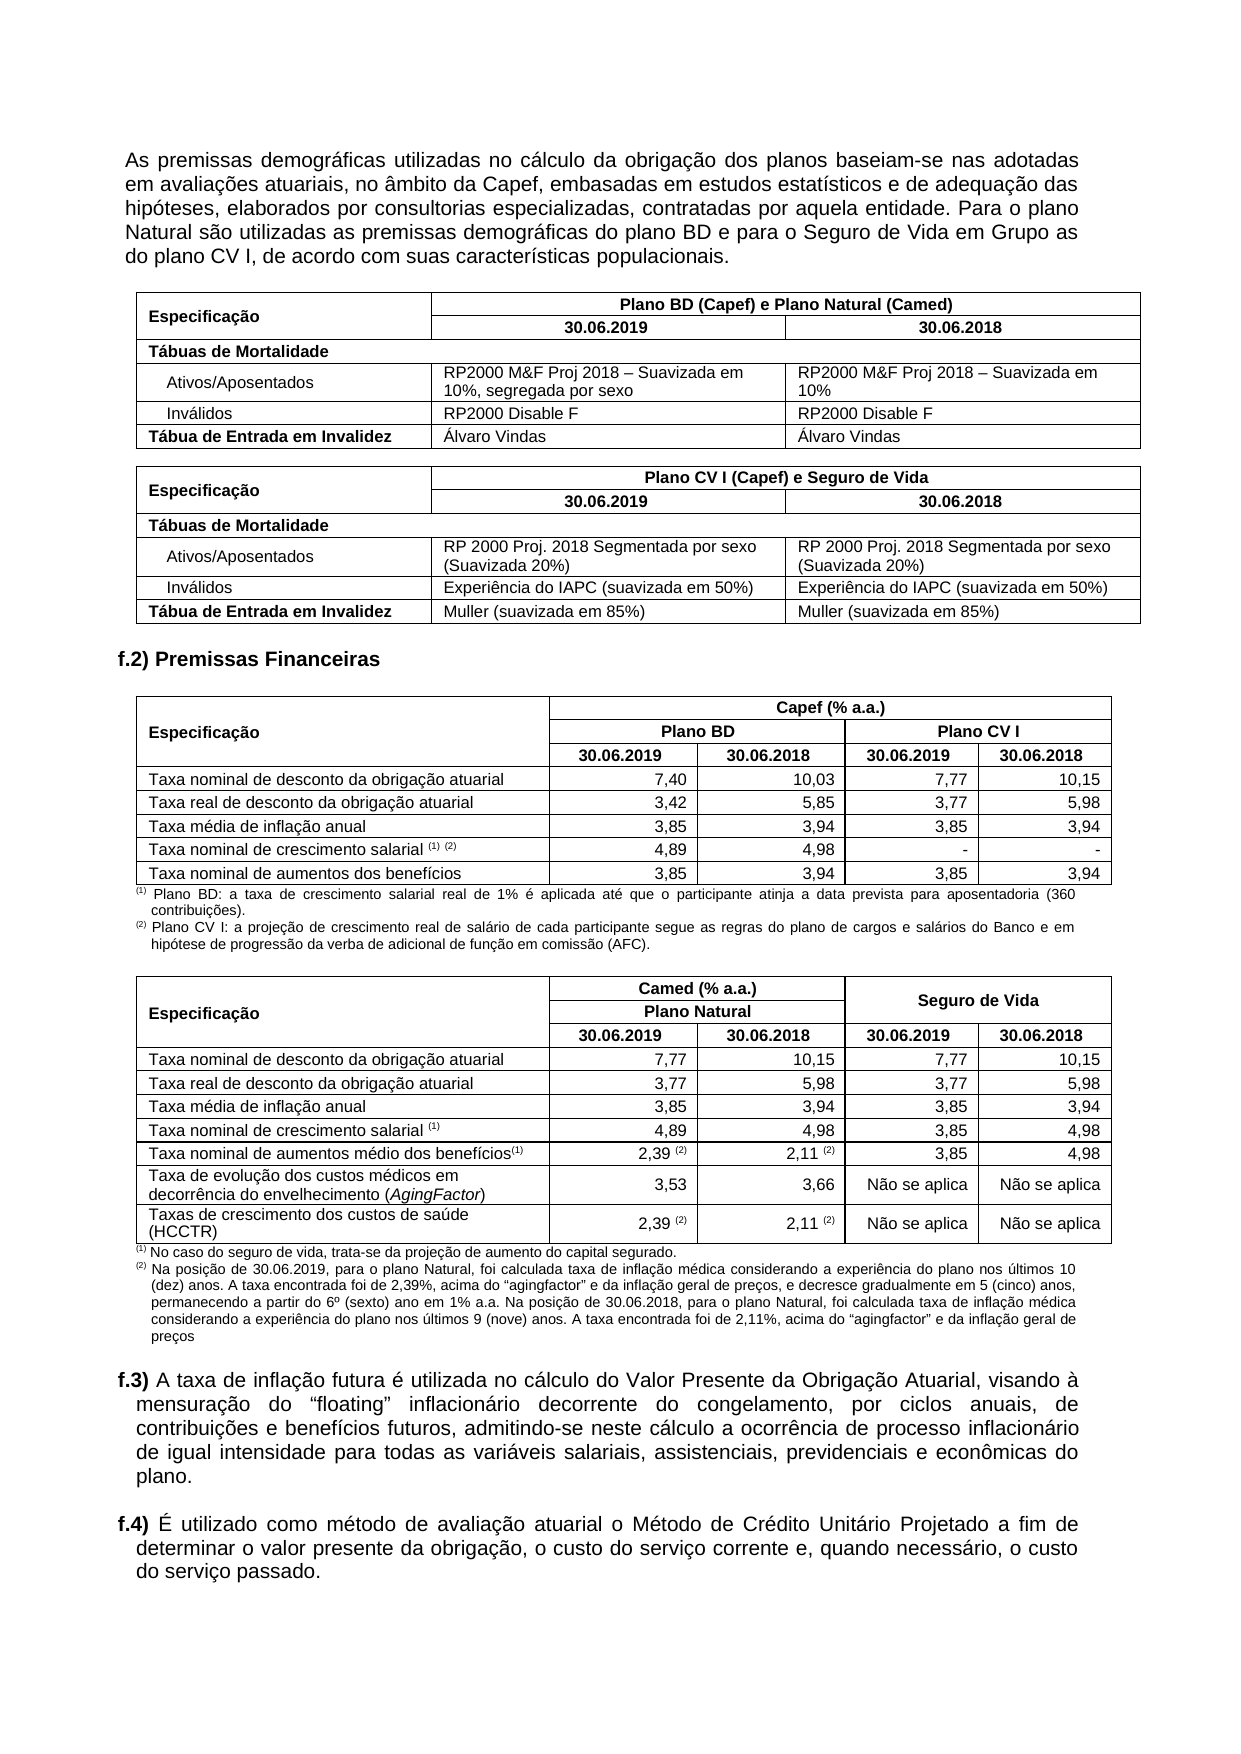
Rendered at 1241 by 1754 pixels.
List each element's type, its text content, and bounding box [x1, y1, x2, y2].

table_cell 30.06.2018 [698, 744, 844, 766]
table_cell Tábuas de Mortalidade [137, 514, 1140, 537]
table_cell Taxa nominal de aumentos médio dos benefícios(1) [137, 1143, 549, 1165]
text (1) Plano BD: a taxa de crescimento salarial real de 1% é aplicada até que o participante atinja a data prevista para aposentadoria (360 contribuições). [136, 885, 1079, 919]
text (2) Na posição de 30.06.2019, para o plano Natural, foi calculada taxa de inflação médica considerando a experiência do plano nos últimos 10 (dez) anos. A taxa encontrada foi de 2,39%, acima do “agingfactor” e da inflação geral de preços, e decresce gradualmente em 5 (cinco) anos, permanecendo a partir do 6º (sexto) ano em 1% a.a. Na posição de 30.06.2018, para o plano Natural, foi calculada taxa de inflação médica considerando a experiência do plano nos últimos 9 (nove) anos. A taxa encontrada foi de 2,11%, acima do “agingfactor” e da inflação geral de preços [136, 1260, 1079, 1344]
table_cell 30.06.2018 [698, 1024, 844, 1047]
table_cell Taxa nominal de desconto da obrigação atuarial [137, 1048, 549, 1070]
text (2) Plano CV I: a projeção de crescimento real de salário de cada participante segue as regras do plano de cargos e salários do Banco e em hipótese de progressão da verba de adicional de função em comissão (AFC). [136, 919, 1078, 952]
table_cell 30.06.2019 [432, 316, 785, 339]
table_cell Taxa média de inflação anual [137, 815, 549, 837]
table_cell Álvaro Vindas [786, 425, 1140, 448]
table_cell 5,85 [698, 791, 844, 813]
table_cell Tábua de Entrada em Invalidez [137, 425, 431, 448]
table_cell 3,42 [550, 791, 697, 813]
table_cell 3,94 [979, 862, 1111, 884]
table_cell 30.06.2018 [979, 1024, 1111, 1047]
table_cell Taxa de evolução dos custos médicos em decorrência do envelhecimento (AgingFactor) [137, 1166, 549, 1204]
table_cell 30.06.2019 [432, 490, 785, 513]
table_cell 3,85 [846, 815, 978, 837]
table_cell 3,94 [698, 862, 844, 884]
table_cell Inválidos [137, 577, 431, 599]
table_cell 7,77 [550, 1048, 697, 1070]
table_cell Não se aplica [846, 1166, 978, 1204]
table_cell Taxa nominal de crescimento salarial (1) [137, 1119, 549, 1141]
table_cell 3,85 [550, 862, 697, 884]
table_cell 2,11 (2) [698, 1205, 844, 1242]
table_cell 7,77 [846, 767, 978, 790]
table_cell - [846, 838, 978, 861]
table_cell Ativos/Aposentados [137, 364, 431, 401]
table_cell Taxa nominal de desconto da obrigação atuarial [137, 767, 549, 790]
table_cell 30.06.2018 [786, 490, 1140, 513]
table_cell Tábuas de Mortalidade [137, 340, 1140, 362]
table_cell 30.06.2019 [846, 744, 978, 766]
table_cell 3,77 [550, 1071, 697, 1094]
table_cell 10,15 [979, 1048, 1111, 1070]
table_cell Não se aplica [979, 1205, 1111, 1242]
table_cell 30.06.2019 [550, 1024, 697, 1047]
table_cell 3,77 [846, 791, 978, 813]
table_cell Muller (suavizada em 85%) [786, 600, 1140, 623]
table_cell 3,85 [846, 862, 978, 884]
table_cell RP2000 Disable F [432, 402, 785, 424]
table_cell 3,94 [979, 1095, 1111, 1118]
table_cell 4,98 [698, 1119, 844, 1141]
table_header Plano CV I (Capef) e Seguro de Vida [432, 467, 1140, 489]
table_cell - [979, 838, 1111, 861]
table_cell 3,94 [698, 1095, 844, 1118]
list É utilizado como método de avaliação atuarial o Método de Crédito Unitário Projetado a fim de determinar o valor presente da obrigação, o custo do serviço corrente e, quando necessário, o custo do serviço passado. [118, 1511, 1080, 1583]
table_cell 10,15 [979, 767, 1111, 790]
table_header Especificação [137, 977, 549, 1047]
table_cell Inválidos [137, 402, 431, 424]
table_header Especificação [137, 293, 431, 339]
table_cell 7,77 [846, 1048, 978, 1070]
table_cell 7,40 [550, 767, 697, 790]
table_cell Muller (suavizada em 85%) [432, 600, 785, 623]
table_header Plano BD (Capef) e Plano Natural (Camed) [432, 293, 1140, 315]
table_cell 10,15 [698, 1048, 844, 1070]
table_cell Taxas de crescimento dos custos de saúde (HCCTR) [137, 1205, 549, 1242]
table_header Especificação [137, 697, 549, 766]
table_cell 4,89 [550, 1119, 697, 1141]
table_header Capef (% a.a.) [550, 697, 1111, 719]
table_cell Plano Natural [550, 1001, 844, 1023]
table_cell 3,85 [846, 1119, 978, 1141]
table_cell RP2000 M&F Proj 2018 – Suavizada em 10% [786, 364, 1140, 401]
table_cell 4,98 [979, 1143, 1111, 1165]
text (1) No caso do seguro de vida, trata-se da projeção de aumento do capital segurado. [136, 1243, 1226, 1260]
table_cell 3,94 [979, 815, 1111, 837]
table_cell Álvaro Vindas [432, 425, 785, 448]
table_cell 5,98 [698, 1071, 844, 1094]
table_cell Taxa nominal de crescimento salarial (1) (2) [137, 838, 549, 861]
table_cell 30.06.2018 [786, 316, 1140, 339]
list A taxa de inflação futura é utilizada no cálculo do Valor Presente da Obrigação Atuarial, visando à mensuração do “floating” inflacionário decorrente do congelamento, por ciclos anuais, de contribuições e benefícios futuros, admitindo-se neste cálculo a ocorrência de processo inflacionário de igual intensidade para todas as variáveis salariais, assistenciais, previdenciais e econômicas do plano. [118, 1368, 1080, 1487]
table_header Camed (% a.a.) [550, 977, 844, 1000]
table_cell RP2000 M&F Proj 2018 – Suavizada em 10%, segregada por sexo [432, 364, 785, 401]
table_cell 30.06.2019 [550, 744, 697, 766]
table_cell 3,94 [698, 815, 844, 837]
table_cell 5,98 [979, 791, 1111, 813]
table_cell 2,39 (2) [550, 1143, 697, 1165]
table_header Especificação [137, 467, 431, 513]
table_cell 3,85 [846, 1143, 978, 1165]
table_cell 30.06.2018 [979, 744, 1111, 766]
table_cell 4,98 [698, 838, 844, 861]
table_cell 4,98 [979, 1119, 1111, 1141]
table_cell 3,66 [698, 1166, 844, 1204]
table_cell 3,85 [550, 1095, 697, 1118]
table_cell Taxa real de desconto da obrigação atuarial [137, 791, 549, 813]
table_cell Não se aplica [846, 1205, 978, 1242]
table_cell Experiência do IAPC (suavizada em 50%) [786, 577, 1140, 599]
table_cell 3,85 [550, 815, 697, 837]
table_cell 4,89 [550, 838, 697, 861]
table_cell Taxa média de inflação anual [137, 1095, 549, 1118]
table_cell Plano BD [550, 720, 844, 743]
table_cell Taxa nominal de aumentos dos benefícios [137, 862, 549, 884]
table_header Seguro de Vida [846, 977, 1111, 1023]
table_cell Plano CV I [846, 720, 1111, 743]
table_cell Não se aplica [979, 1166, 1111, 1204]
table_cell 3,77 [846, 1071, 978, 1094]
table_cell 2,11 (2) [698, 1143, 844, 1165]
table_cell 10,03 [698, 767, 844, 790]
table_cell RP 2000 Proj. 2018 Segmentada por sexo (Suavizada 20%) [432, 538, 785, 576]
text As premissas demográficas utilizadas no cálculo da obrigação dos planos baseiam-se nas adotadas em avaliações atuariais, no âmbito da Capef, embasadas em estudos estatísticos e de adequação das hipóteses, elaborados por consultorias especializadas, contratadas por aquela entidade. Para o plano Natural são utilizadas as premissas demográficas do plano BD e para o Seguro de Vida em Grupo as do plano CV I, de acordo com suas características populacionais. [125, 148, 1080, 267]
table_cell 5,98 [979, 1071, 1111, 1094]
table_cell 3,85 [846, 1095, 978, 1118]
table_cell 2,39 (2) [550, 1205, 697, 1242]
table_cell 30.06.2019 [846, 1024, 978, 1047]
table_cell RP 2000 Proj. 2018 Segmentada por sexo (Suavizada 20%) [786, 538, 1140, 576]
table_cell RP2000 Disable F [786, 402, 1140, 424]
table_cell 3,53 [550, 1166, 697, 1204]
table_cell Experiência do IAPC (suavizada em 50%) [432, 577, 785, 599]
table_cell Taxa real de desconto da obrigação atuarial [137, 1071, 549, 1094]
table_cell Tábua de Entrada em Invalidez [137, 600, 431, 623]
subtitle Premissas Financeiras [118, 647, 1226, 671]
table_cell Ativos/Aposentados [137, 538, 431, 576]
